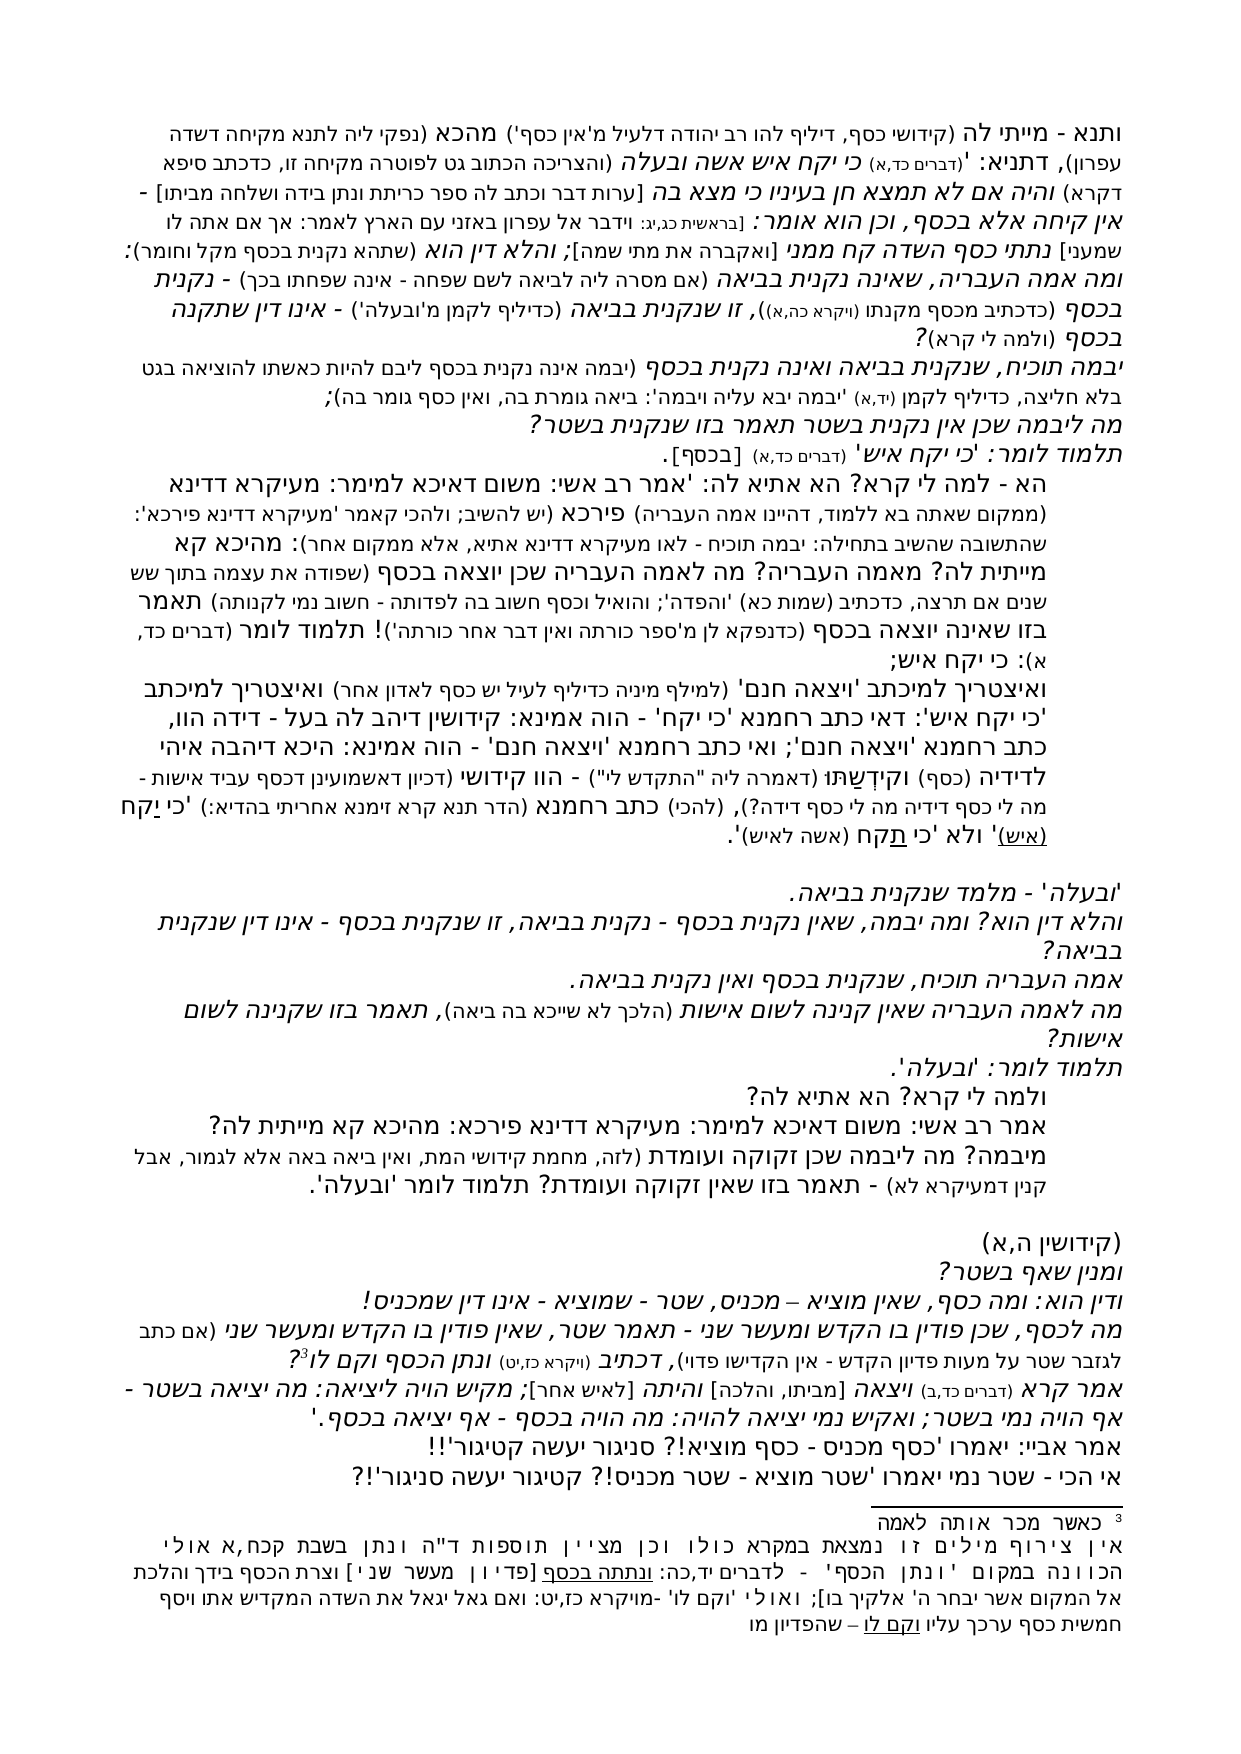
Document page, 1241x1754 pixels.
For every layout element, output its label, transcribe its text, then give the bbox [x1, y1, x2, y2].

text והלא דין הוא? ומה יבמה, שאין נקנית בכסף - נקנית בביאה, זו שנקנית בכסף - אינו דין שנקנית בביאה? [118, 907, 1122, 966]
text אי הכי - שטר נמי יאמרו 'שטר מוציא - שטר מכניס!? קטיגור יעשה סניגור'!? [118, 1462, 1122, 1491]
text הא - למה לי קרא? הא אתיא לה: 'אמר רב אשי: משום דאיכא למימר: מעיקרא דדינא (ממקום שאתה בא ללמוד, דהיינו אמה העבריה) פירכא (יש להשיב; ולהכי קאמר 'מעיקרא דדינא פירכא': שהתשובה שהשיב בתחילה: יבמה תוכיח - לאו מעיקרא דדינא אתיא, אלא ממקום אחר): מהיכא קא מייתית לה? מאמה העבריה? מה לאמה העבריה שכן יוצאה בכסף (שפודה את עצמה בתוך שש שנים אם תרצה, כדכתיב (שמות כא) 'והפדה'; והואיל וכסף חשוב בה לפדותה - חשוב נמי לקנותה) תאמר בזו שאינה יוצאה בכסף (כדנפקא לן מ'ספר כורתה ואין דבר אחר כורתה')! תלמוד לומר (דברים כד,א): כי יקח איש; [118, 469, 1047, 674]
text ולמה לי קרא? הא אתיא לה? [118, 1082, 1047, 1112]
text כאשר מכר אותה לאמה [118, 1513, 1122, 1536]
text אין צירוף מילים זו נמצאת במקרא כולו וכן מציין תוספות ד"ה ונתן בשבת קכח,א אולי הכוונה במקום 'ונתן הכסף' - לדברים יד,כה: ונתתה בכסף [פדיון מעשר שני] וצרת הכסף בידך והלכת אל המקום אשר יבחר ה' אלקיך בו]; ואולי 'וקם לו' -מויקרא כז,יט: ואם גאל יגאל את השדה המקדיש אתו ויסף חמשית כסף ערכך עליו וקם לו – שהפדיון מו [118, 1536, 1122, 1636]
text תלמוד לומר: 'ובעלה'. [118, 1053, 1122, 1082]
text אמר רב אשי: משום דאיכא למימר: מעיקרא דדינא פירכא: מהיכא קא מייתית לה? מיבמה? מה ליבמה שכן זקוקה ועומדת (לזה, מחמת קידושי המת, ואין ביאה באה אלא לגמור, אבל קנין דמעיקרא לא) - תאמר בזו שאין זקוקה ועומדת? תלמוד לומר 'ובעלה'. [118, 1112, 1047, 1199]
text ותנא - מייתי לה (קידושי כסף, דיליף להו רב יהודה דלעיל מ'אין כסף') מהכא (נפקי ליה לתנא מקיחה דשדה עפרון), דתניא: '(דברים כד,א) כי יקח איש אשה ובעלה (והצריכה הכתוב גט לפוטרה מקיחה זו, כדכתב סיפא דקרא) והיה אם לא תמצא חן בעיניו כי מצא בה [ערות דבר וכתב לה ספר כריתת ונתן בידה ושלחה מביתו] - אין קיחה אלא בכסף, וכן הוא אומר: [בראשית כג,יג: וידבר אל עפרון באזני עם הארץ לאמר: אך אם אתה לו שמעני] נתתי כסף השדה קח ממני [ואקברה את מתי שמה]; והלא דין הוא (שתהא נקנית בכסף מקל וחומר): ומה אמה העבריה, שאינה נקנית בביאה (אם מסרה ליה לביאה לשם שפחה - אינה שפחתו בכך) - נקנית בכסף (כדכתיב מכסף מקנתו (ויקרא כה,א)), זו שנקנית בביאה (כדיליף לקמן מ'ובעלה') - אינו דין שתקנה בכסף (ולמה לי קרא)? [118, 118, 1122, 352]
text מה ליבמה שכן אין נקנית בשטר תאמר בזו שנקנית בשטר? [118, 411, 1122, 440]
text יבמה תוכיח, שנקנית בביאה ואינה נקנית בכסף (יבמה אינה נקנית בכסף ליבם להיות כאשתו להוציאה בגט בלא חליצה, כדיליף לקמן (יד,א) 'יבמה יבא עליה ויבמה': ביאה גומרת בה, ואין כסף גומר בה); [118, 352, 1122, 411]
text אמר אביי: יאמרו 'כסף מכניס - כסף מוציא!? סניגור יעשה קטיגור'!! [118, 1432, 1122, 1462]
text מה לכסף, שכן פודין בו הקדש ומעשר שני - תאמר שטר, שאין פודין בו הקדש ומעשר שני (אם כתב לגזבר שטר על מעות פדיון הקדש - אין הקדישו פדוי), דכתיב (ויקרא כז,יט) ונתן הכסף וקם לו? [118, 1316, 1122, 1374]
text ודין הוא: ומה כסף, שאין מוציא – מכניס, שטר - שמוציא - אינו דין שמכניס! [118, 1286, 1122, 1316]
text אמה העבריה תוכיח, שנקנית בכסף ואין נקנית בביאה. [118, 966, 1122, 995]
text ואיצטריך למיכתב 'ויצאה חנם' (למילף מיניה כדיליף לעיל יש כסף לאדון אחר) ואיצטריך למיכתב 'כי יקח איש': דאי כתב רחמנא 'כי יקח' - הוה אמינא: קידושין דיהב לה בעל - דידה הוו, כתב רחמנא 'ויצאה חנם'; ואי כתב רחמנא 'ויצאה חנם' - הוה אמינא: היכא דיהבה איהי לדידיה (כסף) וקידְשַתּוּ (דאמרה ליה "התקדש לי") - הוו קידושי (דכיון דאשמועינן דכסף עביד אישות - מה לי כסף דידיה מה לי כסף דידה?), (להכי) כתב רחמנא (הדר תנא קרא זימנא אחריתי בהדיא:) 'כי יקח (איש)' ולא 'כי תקח (אשה לאיש)'. [118, 674, 1047, 849]
text ומנין שאף בשטר? [118, 1257, 1122, 1286]
text מה לאמה העבריה שאין קנינה לשום אישות (הלכך לא שייכא בה ביאה), תאמר בזו שקנינה לשום אישות? [118, 995, 1122, 1053]
text (קידושין ה,א) [118, 1228, 1122, 1257]
text אמר קרא (דברים כד,ב) ויצאה [מביתו, והלכה] והיתה [לאיש אחר]; מקיש הויה ליציאה: מה יציאה בשטר - אף הויה נמי בשטר; ואקיש נמי יציאה להויה: מה הויה בכסף - אף יציאה בכסף.' [118, 1374, 1122, 1432]
text 'ובעלה' - מלמד שנקנית בביאה. [118, 878, 1122, 907]
text תלמוד לומר: 'כי יקח איש' (דברים כד,א) [בכסף]. [118, 440, 1122, 469]
